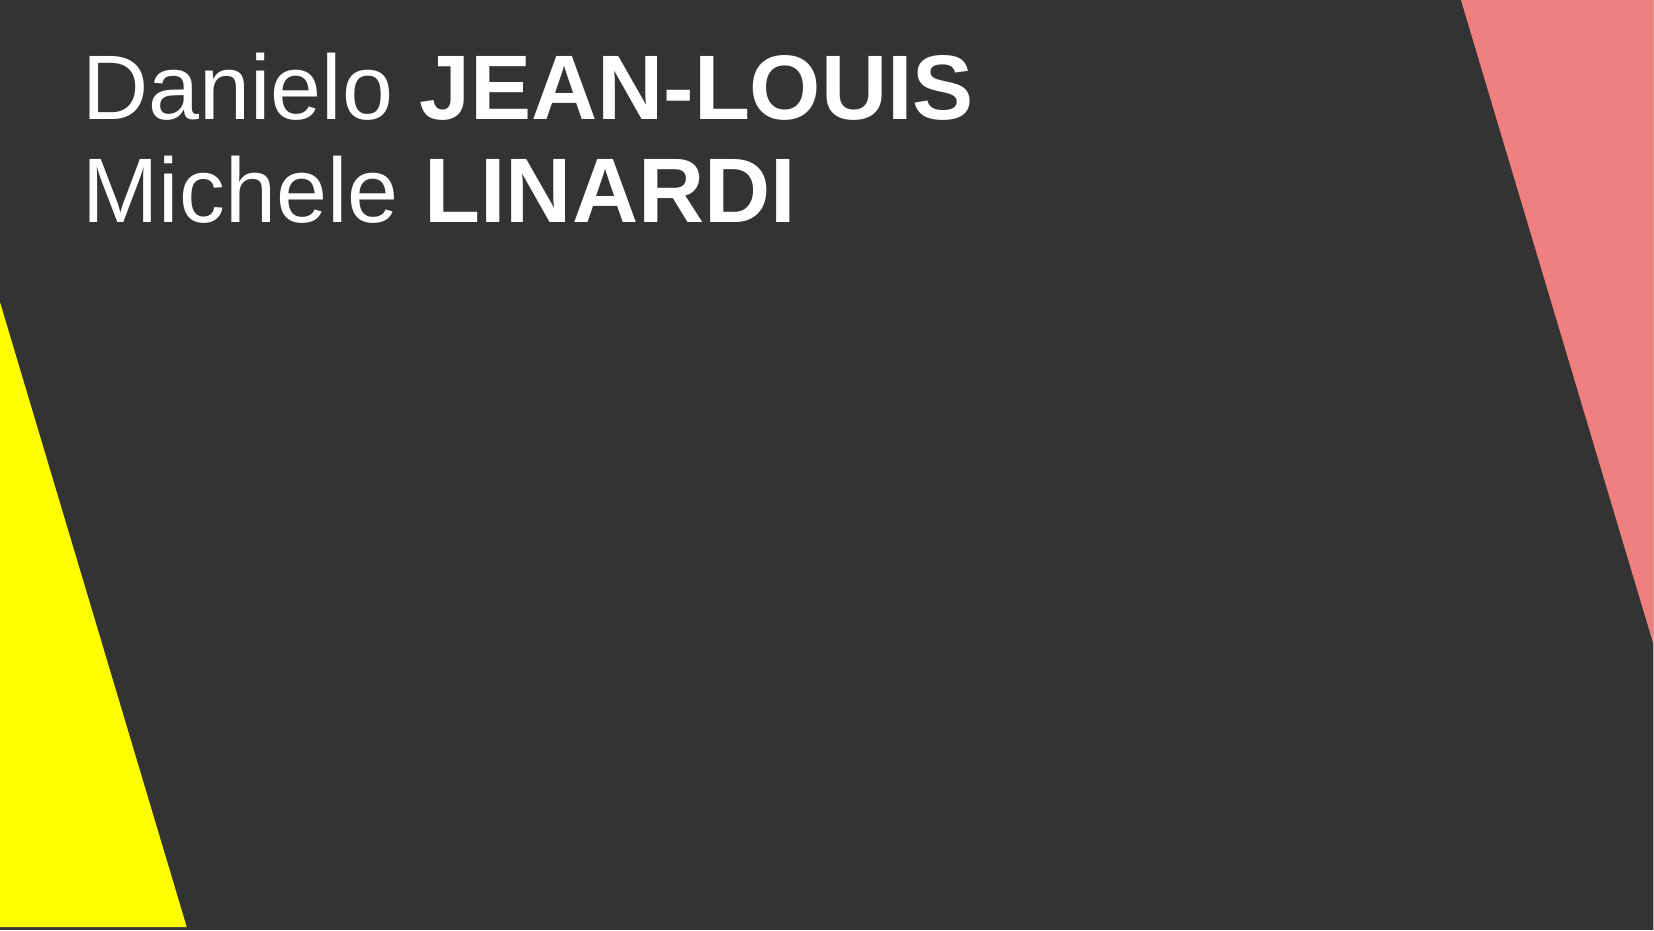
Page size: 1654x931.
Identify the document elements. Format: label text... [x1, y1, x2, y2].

text_box [0, 302, 187, 928]
subtitle Danielo JEAN-LOUIS Michele LINARDI [82, 36, 1571, 758]
text_box [1460, 0, 1654, 647]
